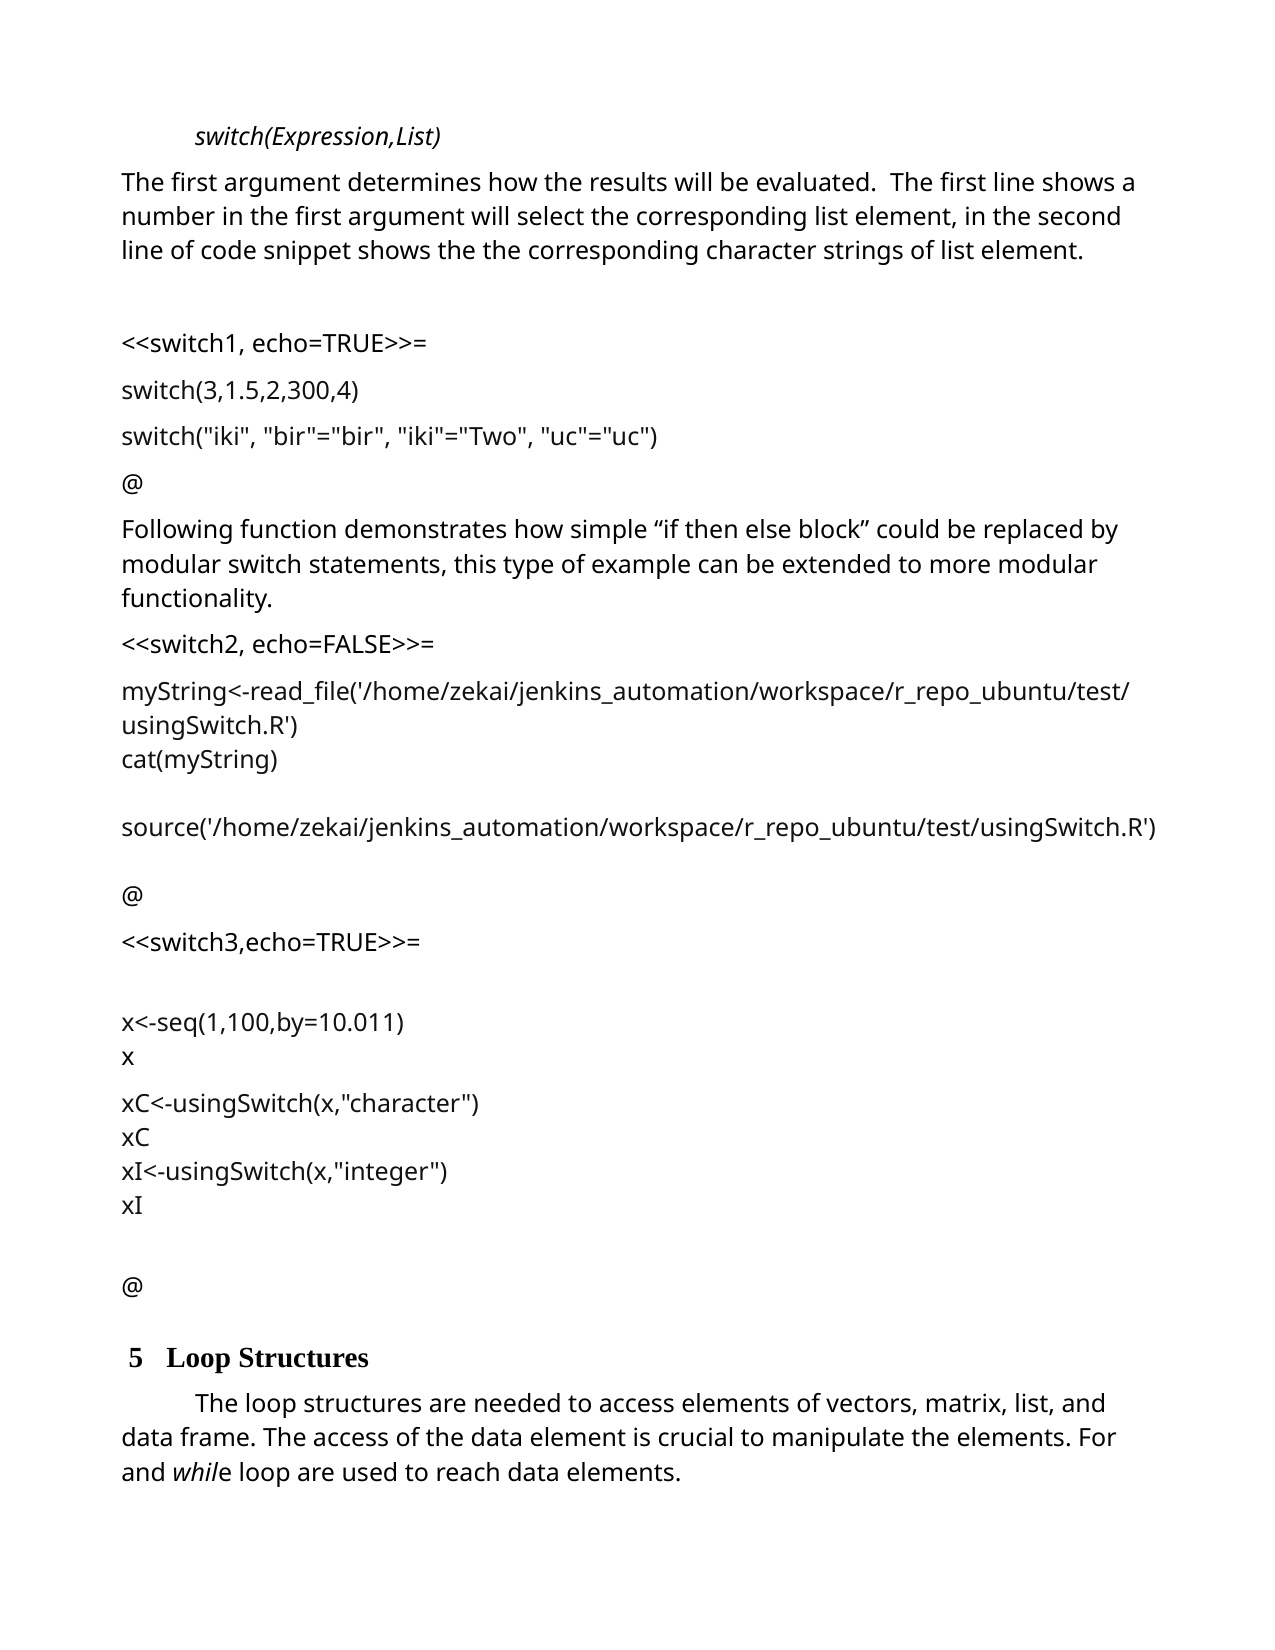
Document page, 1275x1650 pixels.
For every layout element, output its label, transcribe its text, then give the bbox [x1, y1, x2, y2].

text @ [121, 878, 1158, 912]
text myString<-read_file('/home/zekai/jenkins_automation/workspace/r_repo_ubuntu/test/usingSwitch.R') [121, 673, 1158, 742]
text cat(myString) [121, 742, 1158, 776]
text The first argument determines how the results will be evaluated. The first line shows a number in the first argument will select the corresponding list element, in the second line of code snippet shows the the corresponding character strings of list element. [121, 165, 1158, 267]
text <<switch3,echo=TRUE>>= [121, 924, 1158, 958]
text xI<-usingSwitch(x,"integer") [121, 1154, 1158, 1188]
text source('/home/zekai/jenkins_automation/workspace/r_repo_ubuntu/test/usingSwitch.R') [121, 810, 1158, 844]
text switch(Expression,List) [121, 118, 1158, 152]
text x<-seq(1,100,by=10.011) [121, 1005, 1158, 1039]
text <<switch1, echo=TRUE>>= [121, 326, 1158, 360]
text <<switch2, echo=FALSE>>= [121, 627, 1158, 661]
text switch("iki", "bir"="bir", "iki"="Two", "uc"="uc") [121, 419, 1158, 453]
text Following function demonstrates how simple “if then else block” could be replaced by modular switch statements, this type of example can be extended to more modular functionality. [121, 512, 1158, 614]
text xC [121, 1120, 1158, 1154]
subtitle Loop Structures [121, 1340, 1158, 1373]
text x [121, 1039, 1158, 1073]
text @ [121, 1268, 1158, 1302]
text @ [121, 466, 1158, 500]
text The loop structures are needed to access elements of vectors, matrix, list, and data frame. The access of the data element is crucial to manipulate the elements. For and while loop are used to reach data elements. [121, 1386, 1158, 1488]
text xC<-usingSwitch(x,"character") [121, 1086, 1158, 1120]
text switch(3,1.5,2,300,4) [121, 372, 1158, 407]
text xI [121, 1188, 1158, 1222]
